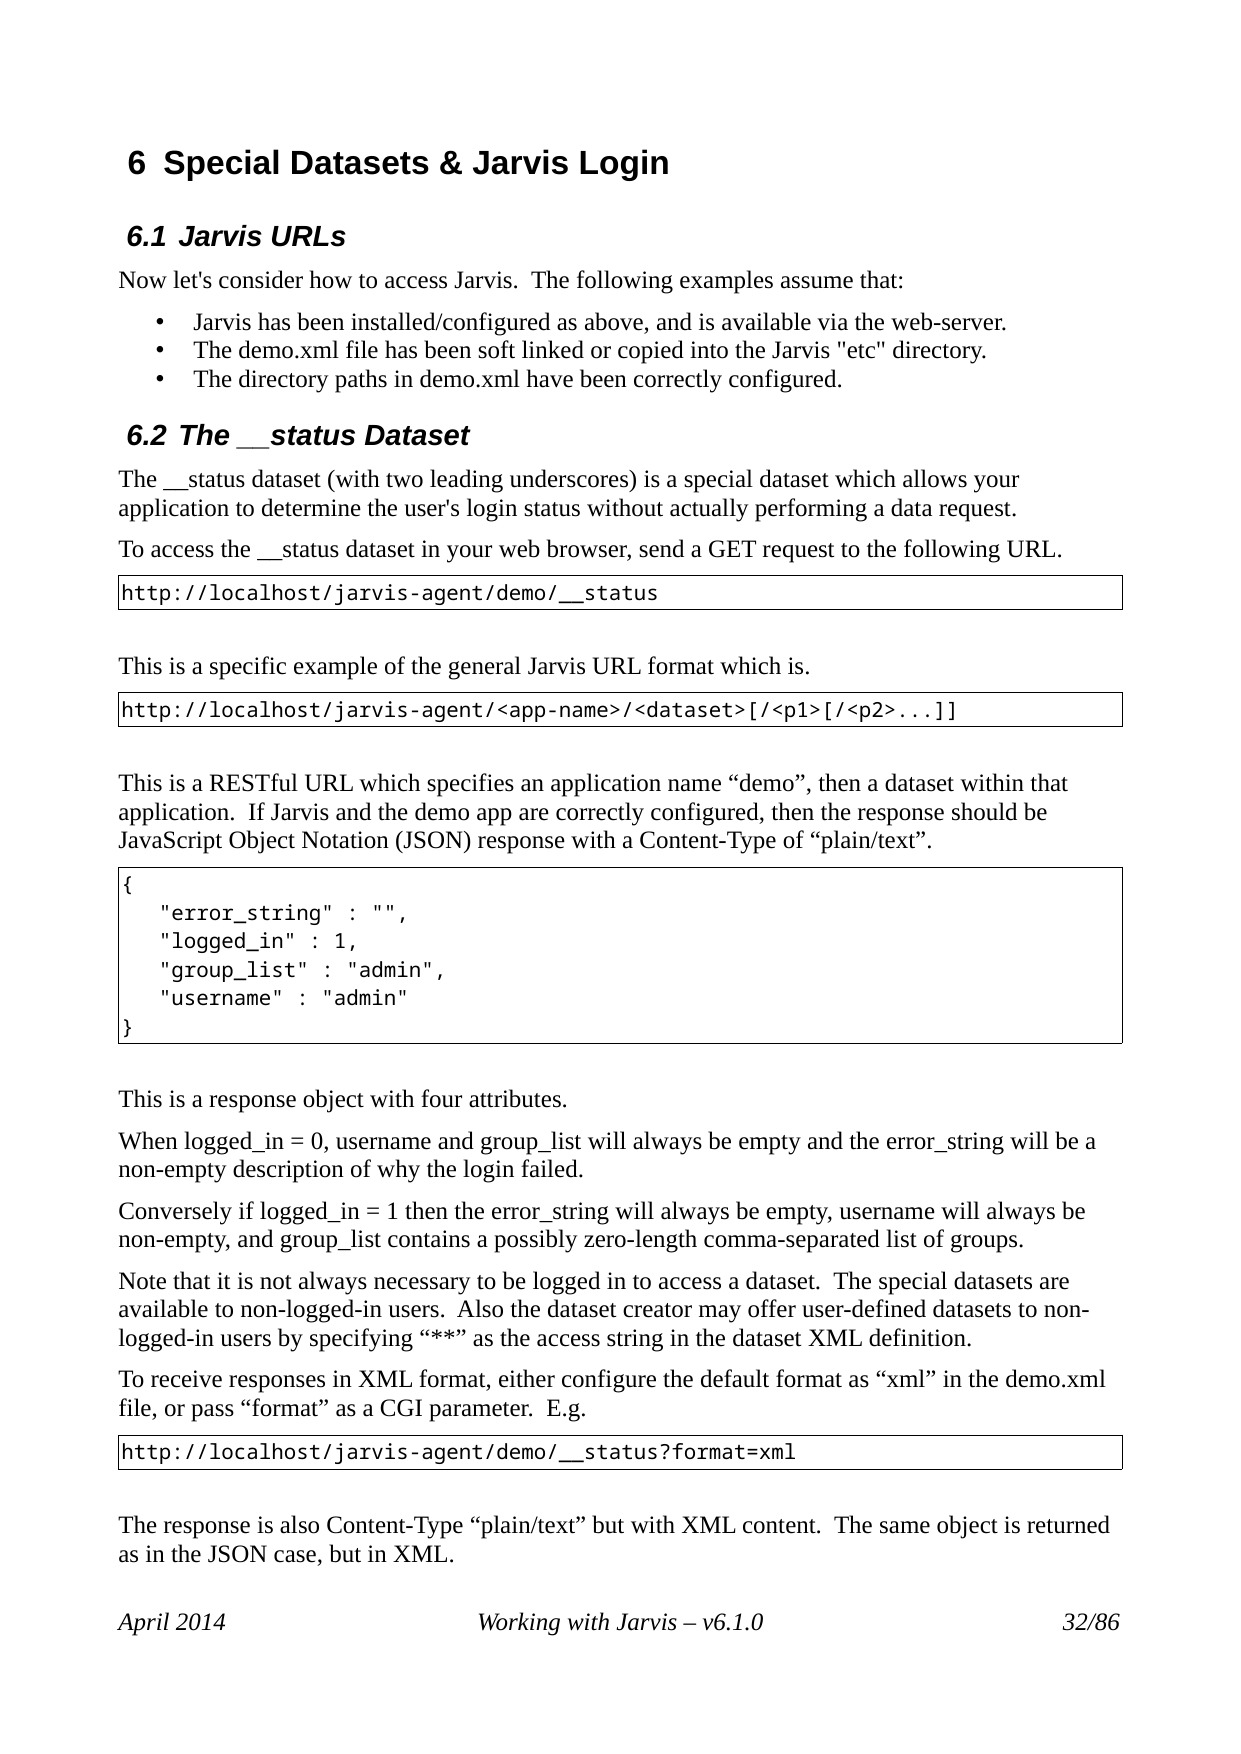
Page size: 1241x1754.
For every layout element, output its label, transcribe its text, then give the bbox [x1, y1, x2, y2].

text "error_string" : "", [119, 895, 1122, 923]
text This is a specific example of the general Jarvis URL format which is. [118, 651, 1122, 679]
text } [119, 1009, 1122, 1043]
text When logged_in = 0, username and group_list will always be empty and the error_string will be a non-empty description of why the login failed. [118, 1126, 1122, 1183]
text This is a response object with four attributes. [118, 1084, 1122, 1113]
text Now let's consider how to access Jarvis. The following examples assume that: [118, 265, 1122, 294]
text http://localhost/jarvis-agent/<app-name>/<dataset>[/<p1>[/<p2>...]] [119, 693, 1122, 726]
text To access the __status dataset in your web browser, send a GET request to the following URL. [118, 534, 1122, 563]
text "group_list" : "admin", [119, 952, 1122, 980]
text To receive responses in XML format, either configure the default format as “xml” in the demo.xml file, or pass “format” as a CGI parameter. E.g. [118, 1364, 1122, 1422]
subtitle The __status Dataset [118, 418, 1122, 451]
text "logged_in" : 1, [119, 923, 1122, 952]
text Note that it is not always necessary to be logged in to access a dataset. The special datasets are available to non-logged-in users. Also the dataset creator may offer user-defined datasets to non-logged-in users by specifying “**” as the access string in the dataset XML definition. [118, 1266, 1122, 1352]
text "username" : "admin" [119, 980, 1122, 1009]
list The directory paths in demo.xml have been correctly configured. [156, 364, 1122, 393]
text The __status dataset (with two leading underscores) is a special dataset which allows your application to determine the user's login status without actually performing a data request. [118, 464, 1122, 521]
text The response is also Content-Type “plain/text” but with XML content. The same object is returned as in the JSON case, but in XML. [118, 1510, 1122, 1568]
text Conversely if logged_in = 1 then the error_string will always be empty, username will always be non-empty, and group_list contains a possibly zero-length comma-separated list of groups. [118, 1196, 1122, 1253]
text This is a RESTful URL which specifies an application name “demo”, then a dataset within that application. If Jarvis and the demo app are correctly configured, then the response should be JavaScript Object Notation (JSON) response with a Content-Type of “plain/text”. [118, 768, 1122, 854]
text http://localhost/jarvis-agent/demo/__status?format=xml [119, 1436, 1122, 1469]
text http://localhost/jarvis-agent/demo/__status [119, 576, 1122, 609]
text { [119, 868, 1122, 895]
subtitle Jarvis URLs [118, 219, 1122, 253]
list Jarvis has been installed/configured as above, and is available via the web-server. [156, 307, 1122, 335]
subtitle Special Datasets & Jarvis Login [118, 143, 1122, 182]
list The demo.xml file has been soft linked or copied into the Jarvis "etc" directory. [156, 335, 1122, 364]
